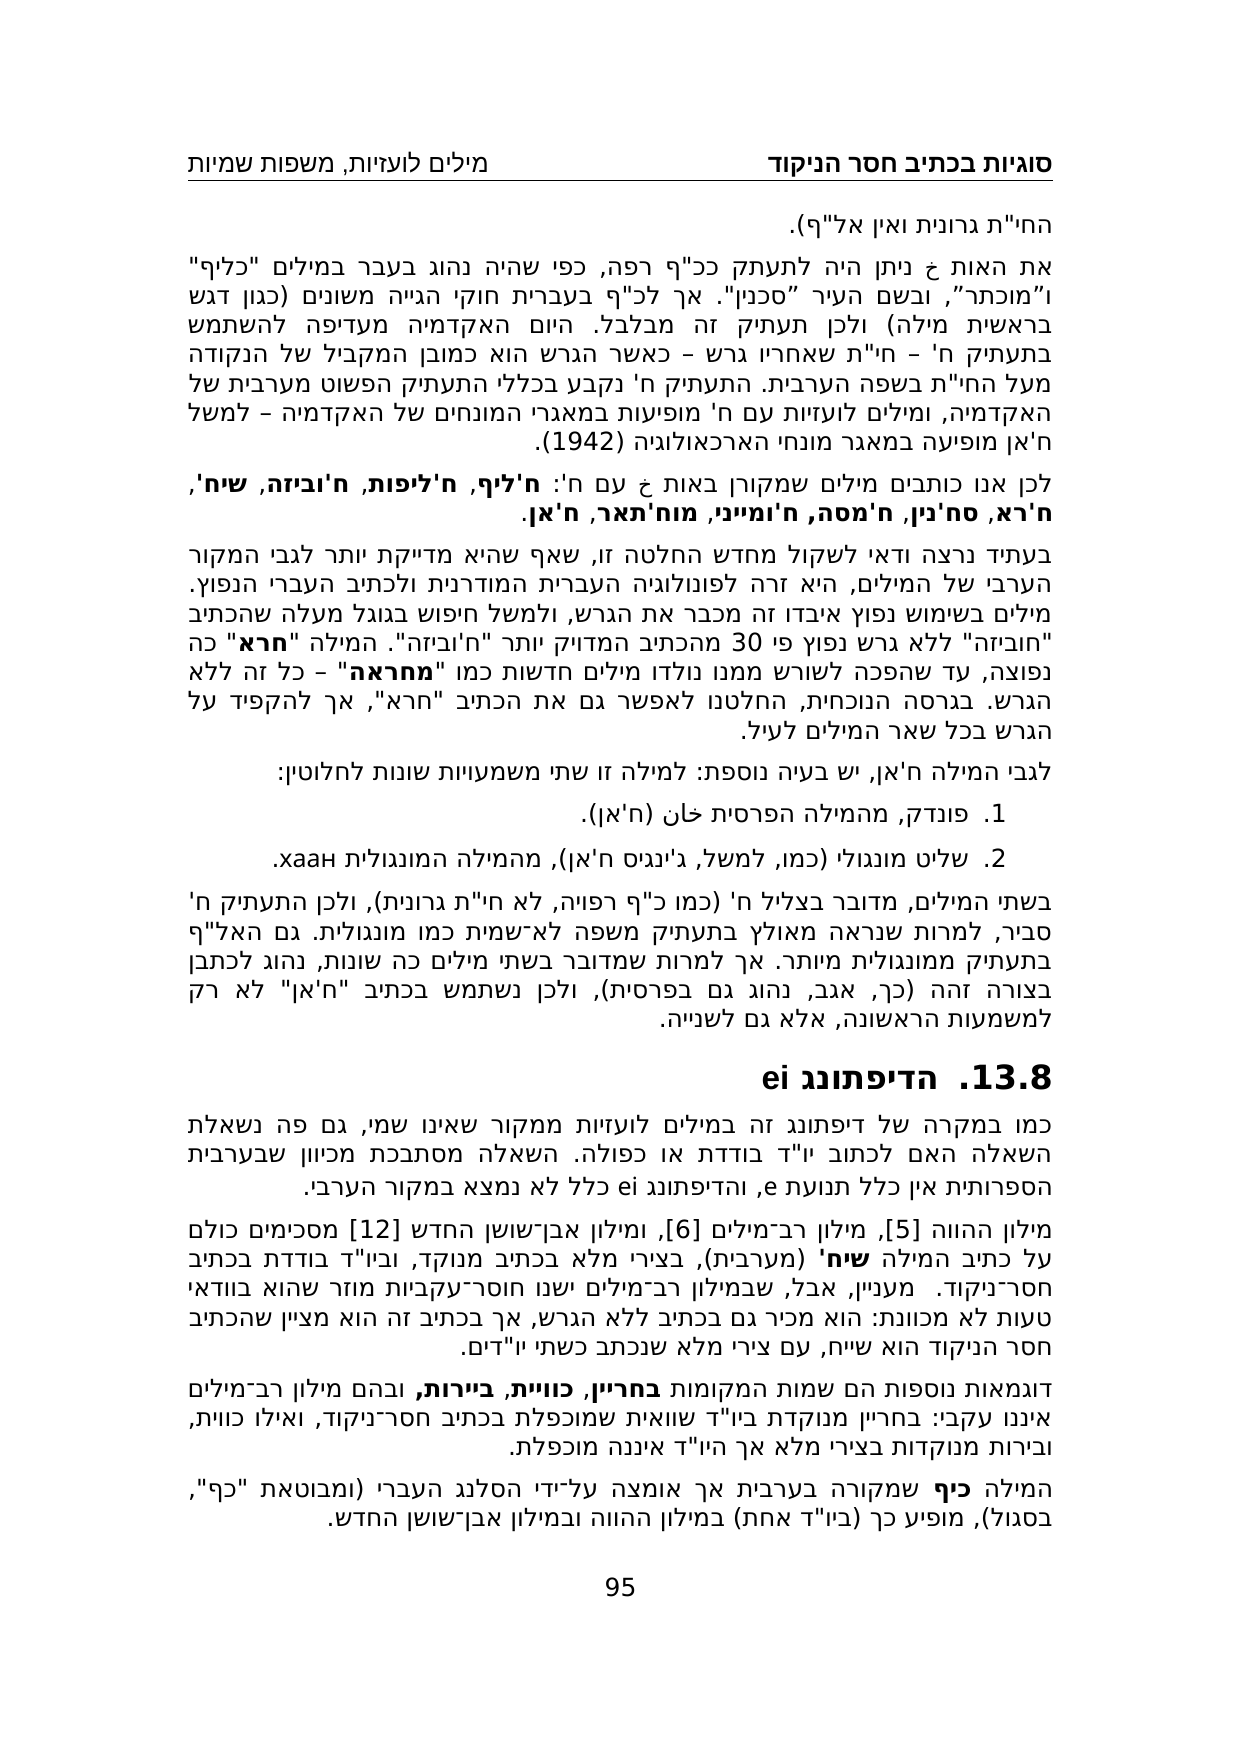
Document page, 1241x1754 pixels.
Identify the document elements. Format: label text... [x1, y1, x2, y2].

text החי"ת גרונית ואין אל"ף). [187, 210, 1053, 239]
text לכן אנו כותבים מילים שמקורן באות خ עם ח': ח'ליף, ח'ליפות, ח'וביזה, שיח', ח'רא, סח'נין, ח'מסה, ח'ומייני, מוח'תאר, ח'אן. [187, 469, 1053, 528]
text כמו במקרה של דיפתונג זה במילים לועזיות ממקור שאינו שמי, גם פה נשאלת השאלה האם לכתוב יו"ד בודדת או כפולה. השאלה מסתבכת מכיוון שבערבית הספרותית אין כלל תנועת e, והדיפתונג ei כלל לא נמצא במקור הערבי. [187, 1110, 1053, 1202]
text את האות خ ניתן היה לתעתק ככ"ף רפה, כפי שהיה נהוג בעבר במילים "כליף" ו”מוכתר”, ובשם העיר ”סכנין". אך לכ"ף בעברית חוקי הגייה משונים (כגון דגש בראשית מילה) ולכן תעתיק זה מבלבל. היום האקדמיה מעדיפה להשתמש בתעתיק ח' – חי"ת שאחריו גרש – כאשר הגרש הוא כמובן המקביל של הנקודה מעל החי"ת בשפה הערבית. התעתיק ח' נקבע בכללי התעתיק הפשוט מערבית של האקדמיה, ומילים לועזיות עם ח' מופיעות במאגרי המונחים של האקדמיה – למשל ח'אן מופיעה במאגר מונחי הארכאולוגיה (1942). [187, 252, 1053, 457]
text המילה כיף שמקורה בערבית אך אומצה על־ידי הסלנג העברי (ומבוטאת "כף", בסגול), מופיע כך (ביו"ד אחת) במילון ההווה ובמילון אבן־שושן החדש. [187, 1474, 1053, 1533]
text מילון ההווה [5], מילון רב־מילים [6], ומילון אבן־שושן החדש [12] מסכימים כולם על כתיב המילה שיח' (מערבית), בצירי מלא בכתיב מנוקד, וביו"ד בודדת בכתיב חסר־ניקוד. מעניין, אבל, שבמילון רב־מילים ישנו חוסר־עקביות מוזר שהוא בוודאי טעות לא מכוונת: הוא מכיר גם בכתיב ללא הגרש, אך בכתיב זה הוא מציין שהכתיב חסר הניקוד הוא שייח, עם צירי מלא שנכתב כשתי יו"דים. [187, 1215, 1053, 1361]
text בשתי המילים, מדובר בצליל ח' (כמו כ"ף רפויה, לא חי"ת גרונית), ולכן התעתיק ח' סביר, למרות שנראה מאולץ בתעתיק משפה לא־שמית כמו מונגולית. גם האל"ף בתעתיק ממונגולית מיותר. אך למרות שמדובר בשתי מילים כה שונות, נהוג לכתבן בצורה זהה (כך, אגב, נהוג גם בפרסית), ולכן נשתמש בכתיב "ח'אן" לא רק למשמעות הראשונה, אלא גם לשנייה. [187, 888, 1053, 1034]
list פונדק, מהמילה הפרסית خان (ח'אן). [187, 799, 1007, 829]
subtitle הדיפתונג ei [187, 1059, 1053, 1097]
list שליט מונגולי (כמו, למשל, ג'ינגיס ח'אן), מהמילה המונגולית хаан. [187, 841, 1007, 875]
text לגבי המילה ח'אן, יש בעיה נוספת: למילה זו שתי משמעויות שונות לחלוטין: [187, 758, 1053, 787]
text בעתיד נרצה ודאי לשקול מחדש החלטה זו, שאף שהיא מדייקת יותר לגבי המקור הערבי של המילים, היא זרה לפונולוגיה העברית המודרנית ולכתיב העברי הנפוץ. מילים בשימוש נפוץ איבדו זה מכבר את הגרש, ולמשל חיפוש בגוגל מעלה שהכתיב "חוביזה" ללא גרש נפוץ פי 30 מהכתיב המדויק יותר "ח'וביזה". המילה "חרא" כה נפוצה, עד שהפכה לשורש ממנו נולדו מילים חדשות כמו "מחראה" – כל זה ללא הגרש. בגרסה הנוכחית, החלטנו לאפשר גם את הכתיב "חרא", אך להקפיד על הגרש בכל שאר המילים לעיל. [187, 540, 1053, 745]
text דוגמאות נוספות הם שמות המקומות בחריין, כוויית, ביירות, ובהם מילון רב־מילים איננו עקבי: בחריין מנוקדת ביו"ד שוואית שמוכפלת בכתיב חסר־ניקוד, ואילו כווית, ובירות מנוקדות בצירי מלא אך היו"ד איננה מוכפלת. [187, 1374, 1053, 1462]
